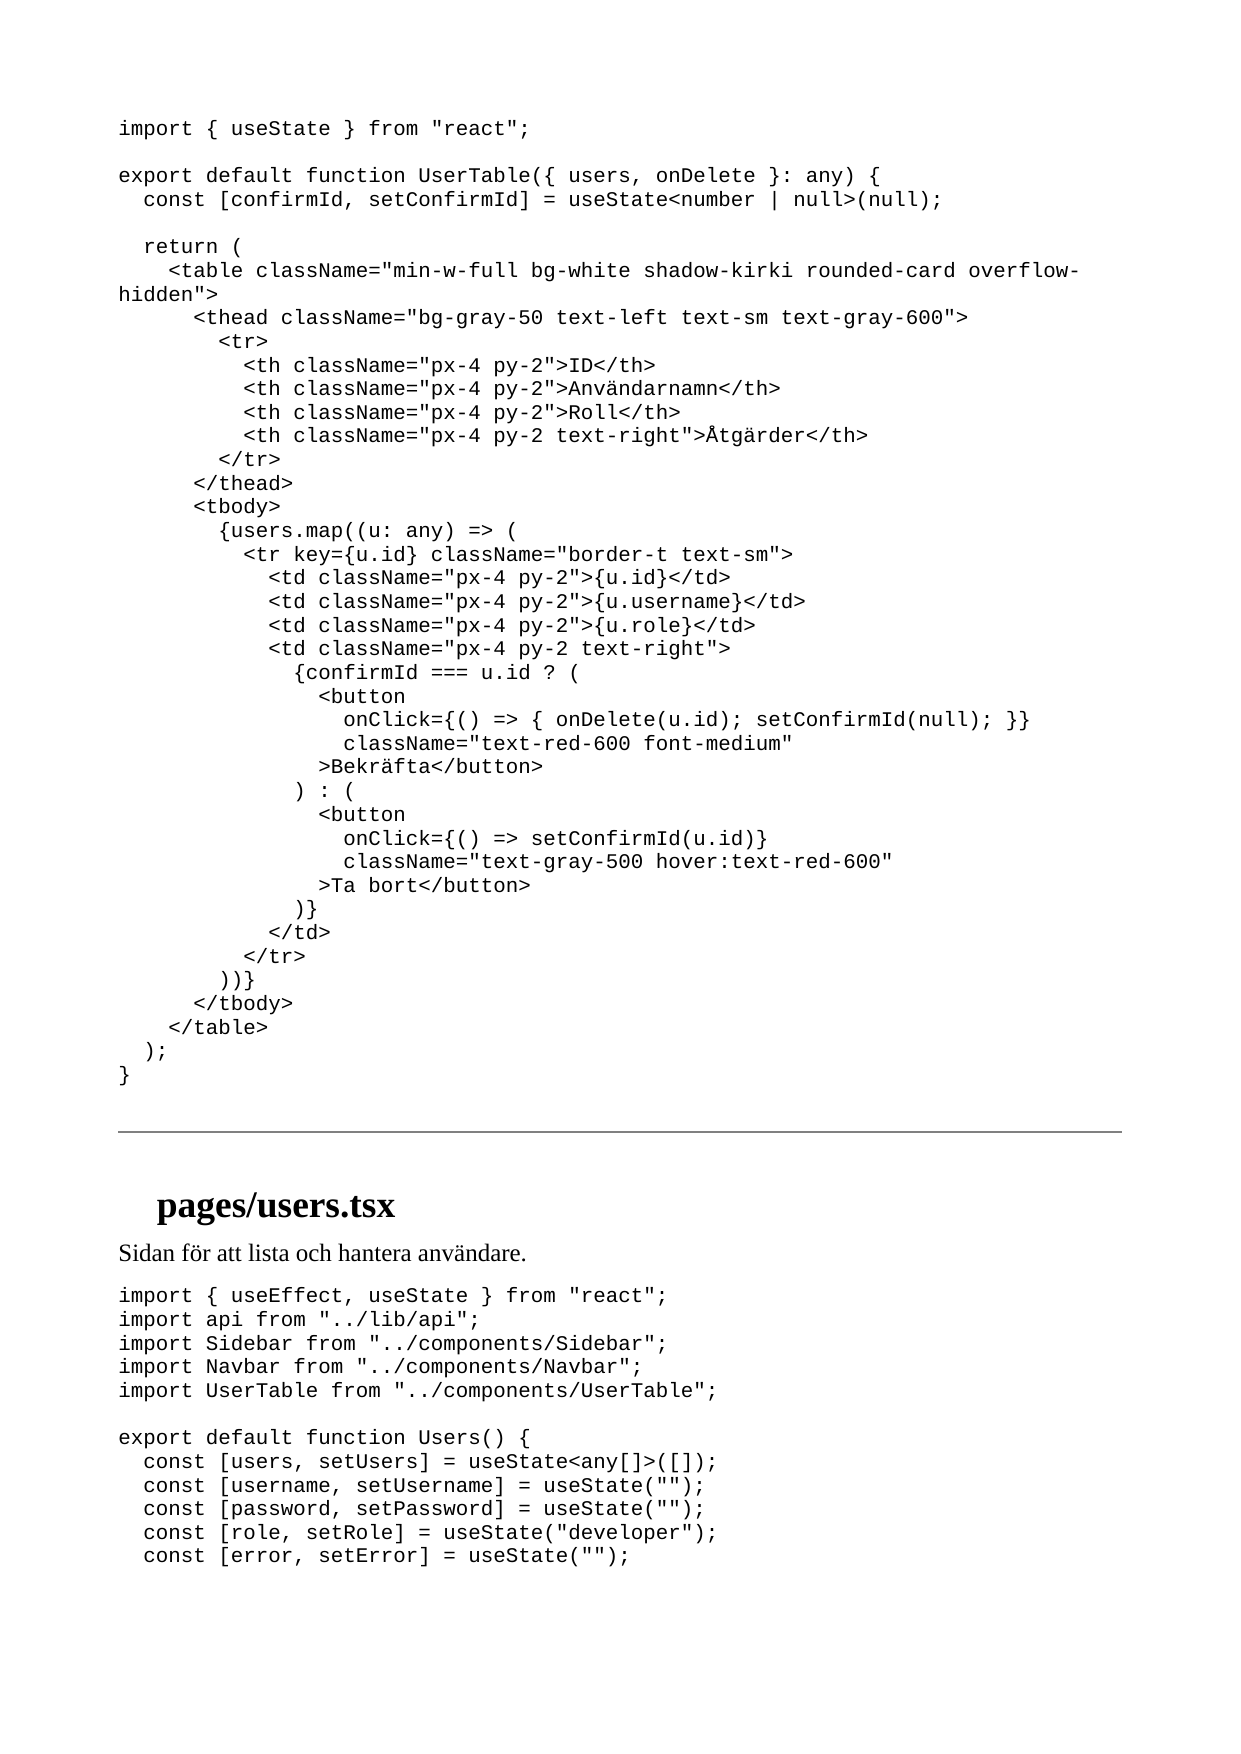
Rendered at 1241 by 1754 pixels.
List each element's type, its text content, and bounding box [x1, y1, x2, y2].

text export default function UserTable({ users, onDelete }: any) { [118, 165, 1122, 189]
text <thead className="bg-gray-50 text-left text-sm text-gray-600"> [118, 307, 1122, 331]
text <td className="px-4 py-2">{u.username}</td> [118, 591, 1122, 615]
text >Ta bort</button> [118, 875, 1122, 898]
text </tbody> [118, 993, 1122, 1017]
text import Navbar from "../components/Navbar"; [118, 1356, 1122, 1380]
text return ( [118, 236, 1122, 260]
text const [role, setRole] = useState("developer"); [118, 1522, 1122, 1546]
text const [username, setUsername] = useState(""); [118, 1474, 1122, 1498]
text ))} [118, 969, 1122, 993]
text ) : ( [118, 780, 1122, 804]
text <th className="px-4 py-2">Roll</th> [118, 402, 1122, 426]
text import Sidebar from "../components/Sidebar"; [118, 1333, 1122, 1356]
text onClick={() => { onDelete(u.id); setConfirmId(null); }} [118, 709, 1122, 733]
text <button [118, 804, 1122, 827]
text const [users, setUsers] = useState<any[]>([]); [118, 1451, 1122, 1474]
text import { useEffect, useState } from "react"; [118, 1285, 1122, 1309]
text const [confirmId, setConfirmId] = useState<number | null>(null); [118, 189, 1122, 213]
text <tr key={u.id} className="border-t text-sm"> [118, 544, 1122, 567]
text <td className="px-4 py-2">{u.id}</td> [118, 567, 1122, 591]
text <tr> [118, 331, 1122, 354]
text </tr> [118, 449, 1122, 473]
text </td> [118, 922, 1122, 946]
text import UserTable from "../components/UserTable"; [118, 1380, 1122, 1404]
text <tbody> [118, 496, 1122, 520]
text <td className="px-4 py-2">{u.role}</td> [118, 615, 1122, 638]
text <th className="px-4 py-2 text-right">Åtgärder</th> [118, 426, 1122, 449]
text onClick={() => setConfirmId(u.id)} [118, 827, 1122, 851]
subtitle 💾 pages/users.tsx [118, 1182, 1122, 1225]
text } [118, 1064, 1122, 1088]
text const [password, setPassword] = useState(""); [118, 1498, 1122, 1522]
text </table> [118, 1017, 1122, 1040]
text Sidan för att lista och hantera användare. [118, 1238, 1122, 1267]
text <td className="px-4 py-2 text-right"> [118, 638, 1122, 662]
text import api from "../lib/api"; [118, 1309, 1122, 1333]
text </thead> [118, 473, 1122, 496]
text const [error, setError] = useState(""); [118, 1546, 1122, 1569]
text </tr> [118, 946, 1122, 969]
text <th className="px-4 py-2">Användarnamn</th> [118, 378, 1122, 402]
text import { useState } from "react"; [118, 118, 1122, 142]
text >Bekräfta</button> [118, 757, 1122, 780]
text export default function Users() { [118, 1427, 1122, 1451]
text className="text-gray-500 hover:text-red-600" [118, 851, 1122, 875]
text className="text-red-600 font-medium" [118, 733, 1122, 757]
text <th className="px-4 py-2">ID</th> [118, 354, 1122, 378]
text <button [118, 686, 1122, 709]
text {confirmId === u.id ? ( [118, 662, 1122, 686]
text {users.map((u: any) => ( [118, 520, 1122, 544]
text )} [118, 898, 1122, 922]
text ); [118, 1040, 1122, 1064]
text <table className="min-w-full bg-white shadow-kirki rounded-card overflow-hidden"> [118, 260, 1122, 307]
